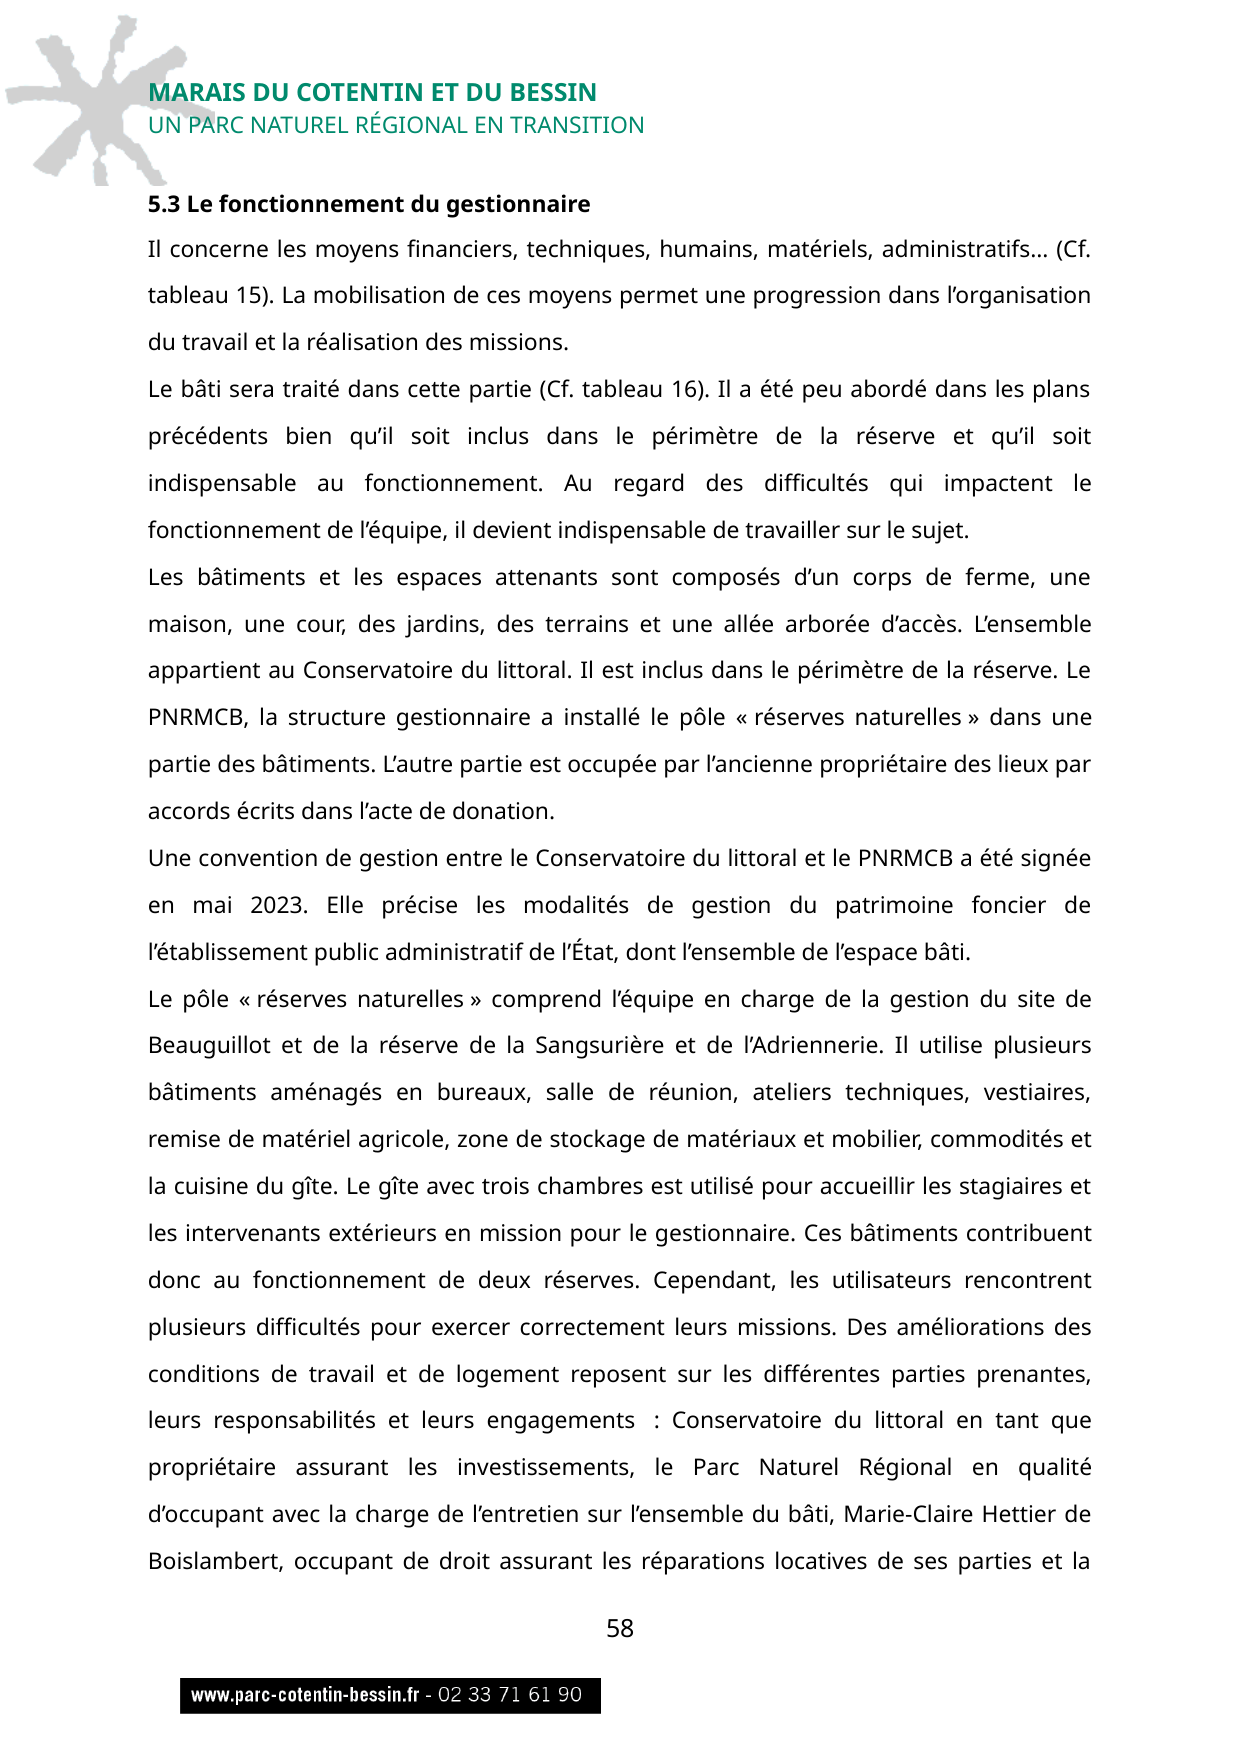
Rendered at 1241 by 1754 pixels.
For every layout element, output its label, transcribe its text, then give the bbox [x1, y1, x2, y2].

text Une convention de gestion entre le Conservatoire du littoral et le PNRMCB a été signée en mai 2023. Elle précise les modalités de gestion du patrimoine foncier de l’établissement public administratif de l’État, dont l’ensemble de l’espace bâti. [148, 842, 1093, 967]
text Il concerne les moyens financiers, techniques, humains, matériels, administratifs… (Cf. tableau 15). La mobilisation de ces moyens permet une progression dans l’organisation du travail et la réalisation des missions. [148, 232, 1093, 357]
text Le pôle « réserves naturelles » comprend l’équipe en charge de la gestion du site de Beauguillot et de la réserve de la Sangsurière et de l’Adriennerie. Il utilise plusieurs bâtiments aménagés en bureaux, salle de réunion, ateliers techniques, vestiaires, remise de matériel agricole, zone de stockage de matériaux et mobilier, commodités et la cuisine du gîte. Le gîte avec trois chambres est utilisé pour accueillir les stagiaires et les intervenants extérieurs en mission pour le gestionnaire. Ces bâtiments contribuent donc au fonctionnement de deux réserves. Cependant, les utilisateurs rencontrent plusieurs difficultés pour exercer correctement leurs missions. Des améliorations des conditions de travail et de logement reposent sur les différentes parties prenantes, leurs responsabilités et leurs engagements : Conservatoire du littoral en tant que propriétaire assurant les investissements, le Parc Naturel Régional en qualité d’occupant avec la charge de l’entretien sur l’ensemble du bâti, Marie-Claire Hettier de Boislambert, occupant de droit assurant les réparations locatives de ses parties et la [148, 982, 1093, 1576]
text Le bâti sera traité dans cette partie (Cf. tableau 16). Il a été peu abordé dans les plans précédents bien qu’il soit inclus dans le périmètre de la réserve et qu’il soit indispensable au fonctionnement. Au regard des difficultés qui impactent le fonctionnement de l’équipe, il devient indispensable de travailler sur le sujet. [148, 373, 1093, 545]
picture [177, 1675, 601, 1717]
text Les bâtiments et les espaces attenants sont composés d’un corps de ferme, une maison, une cour, des jardins, des terrains et une allée arborée d’accès. L’ensemble appartient au Conservatoire du littoral. Il est inclus dans le périmètre de la réserve. Le PNRMCB, la structure gestionnaire a installé le pôle « réserves naturelles » dans une partie des bâtiments. L’autre partie est occupée par l’ancienne propriétaire des lieux par accords écrits dans l’acte de donation. [148, 561, 1093, 826]
subtitle 5.3 Le fonctionnement du gestionnaire [148, 188, 1093, 219]
